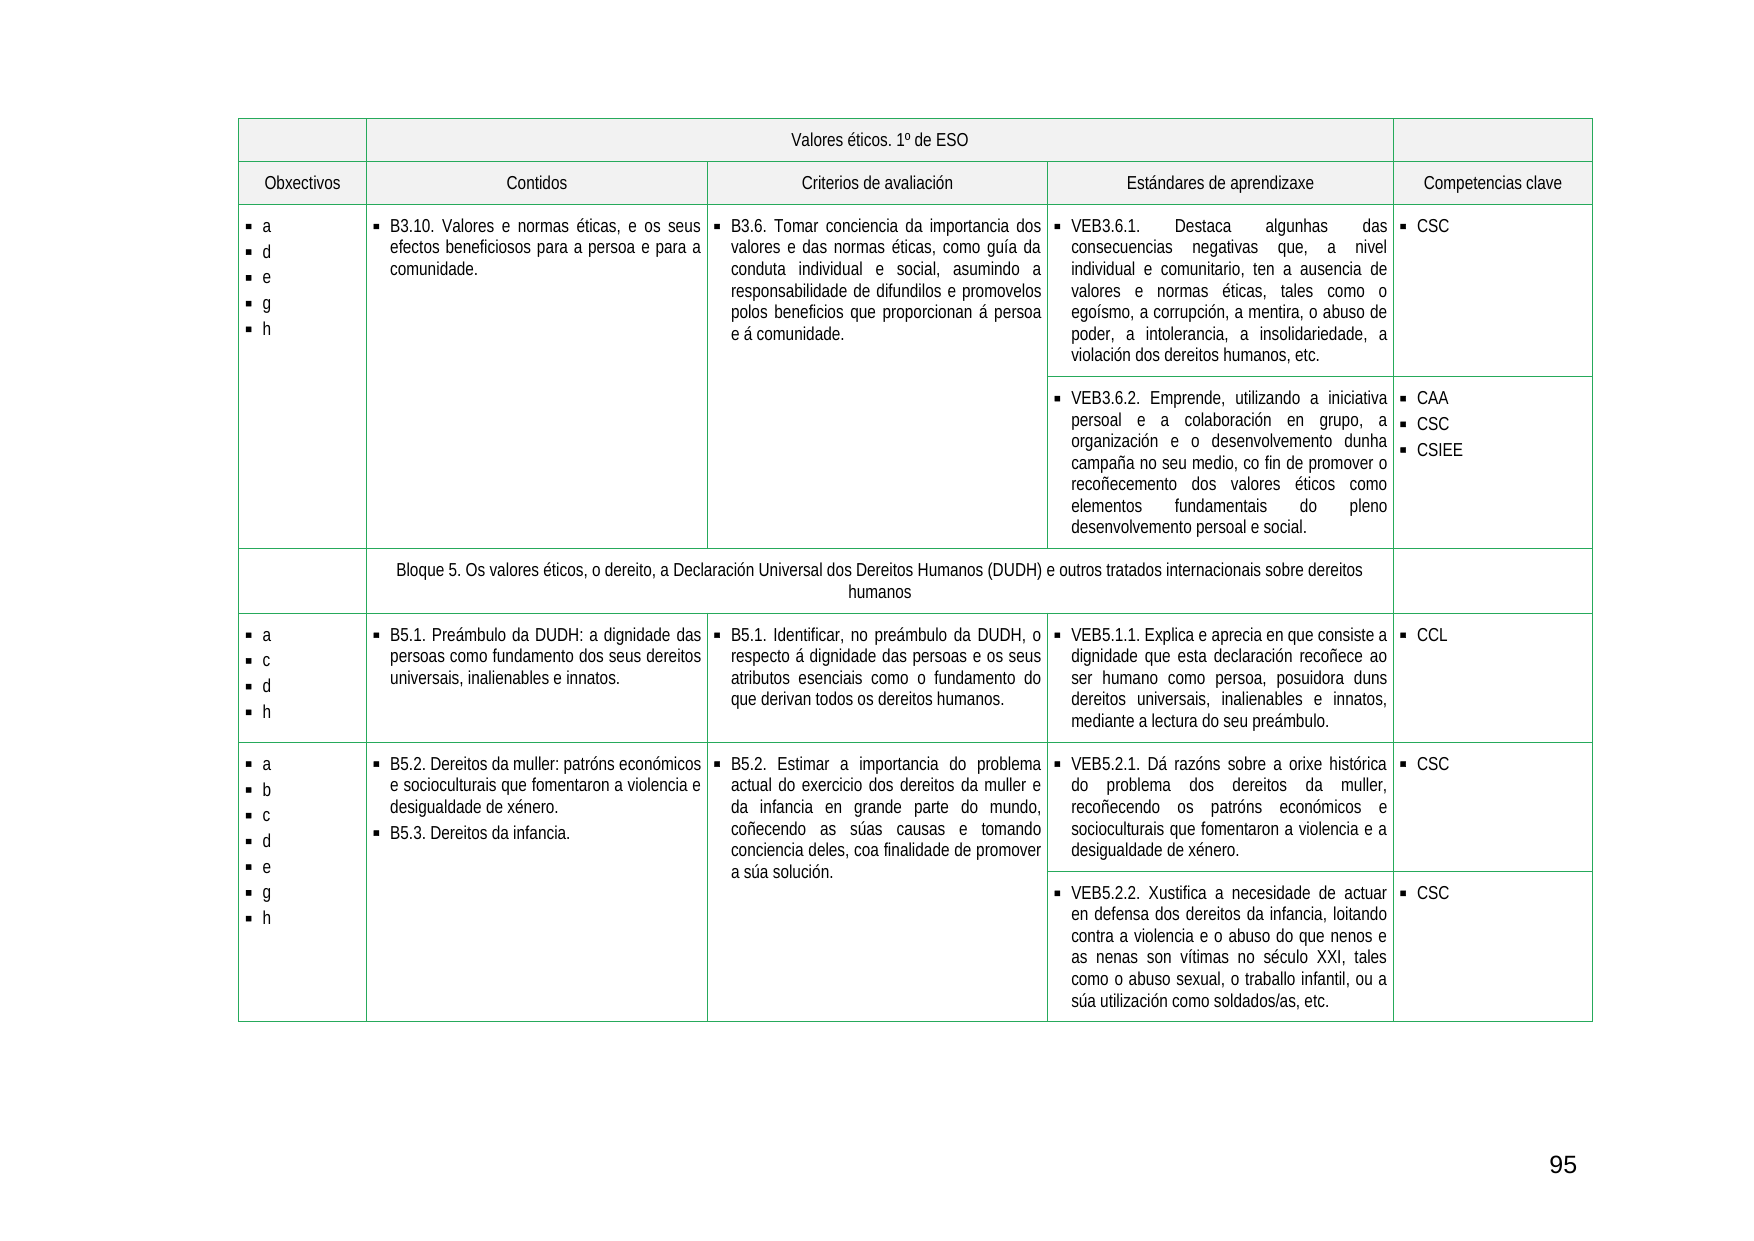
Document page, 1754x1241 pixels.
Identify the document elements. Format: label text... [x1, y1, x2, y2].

table_cell Bloque 5. Os valores éticos, o dereito, a Declaración Universal dos Dereitos Humanos (DUDH) e outros tratados internacionais sobre dereitos humanos [367, 549, 1393, 612]
table_cell B5.1. Identificar, no preámbulo da DUDH, o respecto á dignidade das persoas e os seus atributos esenciais como o fundamento do que derivan todos os dereitos humanos. [708, 614, 1047, 742]
table_cell Estándares de aprendizaxe [1048, 162, 1393, 204]
table_cell Obxectivos [239, 162, 366, 204]
table_cell CAA CSC CSIEE [1394, 377, 1592, 548]
table_cell CCL [1394, 614, 1592, 742]
table_cell VEB3.6.2. Emprende, utilizando a iniciativa persoal e a colaboración en grupo, a organización e o desenvolvemento dunha campaña no seu medio, co fin de promover o recoñecemento dos valores éticos como elementos fundamentais do pleno desenvolvemento persoal e social. [1048, 377, 1393, 548]
table_header [1394, 119, 1592, 161]
table_cell CSC [1394, 743, 1592, 871]
table_cell Contidos [367, 162, 707, 204]
table_cell a c d h [239, 614, 366, 742]
table_cell Competencias clave [1394, 162, 1592, 204]
table_cell Criterios de avaliación [708, 162, 1047, 204]
table_cell B5.2. Estimar a importancia do problema actual do exercicio dos dereitos da muller e da infancia en grande parte do mundo, coñecendo as súas causas e tomando conciencia deles, coa finalidade de promover a súa solución. [708, 743, 1047, 1021]
table_cell a b c d e g h [239, 743, 366, 1021]
table_cell B3.6. Tomar conciencia da importancia dos valores e das normas éticas, como guía da conduta individual e social, asumindo a responsabilidade de difundilos e promovelos polos beneficios que proporcionan á persoa e á comunidade. [708, 205, 1047, 548]
table_cell a d e g h [239, 205, 366, 548]
table_cell B5.1. Preámbulo da DUDH: a dignidade das persoas como fundamento dos seus dereitos universais, inalienables e innatos. [367, 614, 707, 742]
table_cell CSC [1394, 205, 1592, 376]
table_cell VEB5.2.1. Dá razóns sobre a orixe histórica do problema dos dereitos da muller, recoñecendo os patróns económicos e socioculturais que fomentaron a violencia e a desigualdade de xénero. [1048, 743, 1393, 871]
table_header [239, 119, 366, 161]
table_cell B3.10. Valores e normas éticas, e os seus efectos beneficiosos para a persoa e para a comunidade. [367, 205, 707, 548]
table_cell B5.2. Dereitos da muller: patróns económicos e socioculturais que fomentaron a violencia e desigualdade de xénero. B5.3. Dereitos da infancia. [367, 743, 707, 1021]
table_cell [1394, 549, 1592, 612]
table_cell VEB5.1.1. Explica e aprecia en que consiste a dignidade que esta declaración recoñece ao ser humano como persoa, posuidora duns dereitos universais, inalienables e innatos, mediante a lectura do seu preámbulo. [1048, 614, 1393, 742]
table_cell CSC [1394, 872, 1592, 1021]
table_cell VEB3.6.1. Destaca algunhas das consecuencias negativas que, a nivel individual e comunitario, ten a ausencia de valores e normas éticas, tales como o egoísmo, a corrupción, a mentira, o abuso de poder, a intolerancia, a insolidariedade, a violación dos dereitos humanos, etc. [1048, 205, 1393, 376]
table_cell [239, 549, 366, 612]
table_cell VEB5.2.2. Xustifica a necesidade de actuar en defensa dos dereitos da infancia, loitando contra a violencia e o abuso do que nenos e as nenas son vítimas no século XXI, tales como o abuso sexual, o traballo infantil, ou a súa utilización como soldados/as, etc. [1048, 872, 1393, 1021]
table_header Valores éticos. 1º de ESO [367, 119, 1393, 161]
